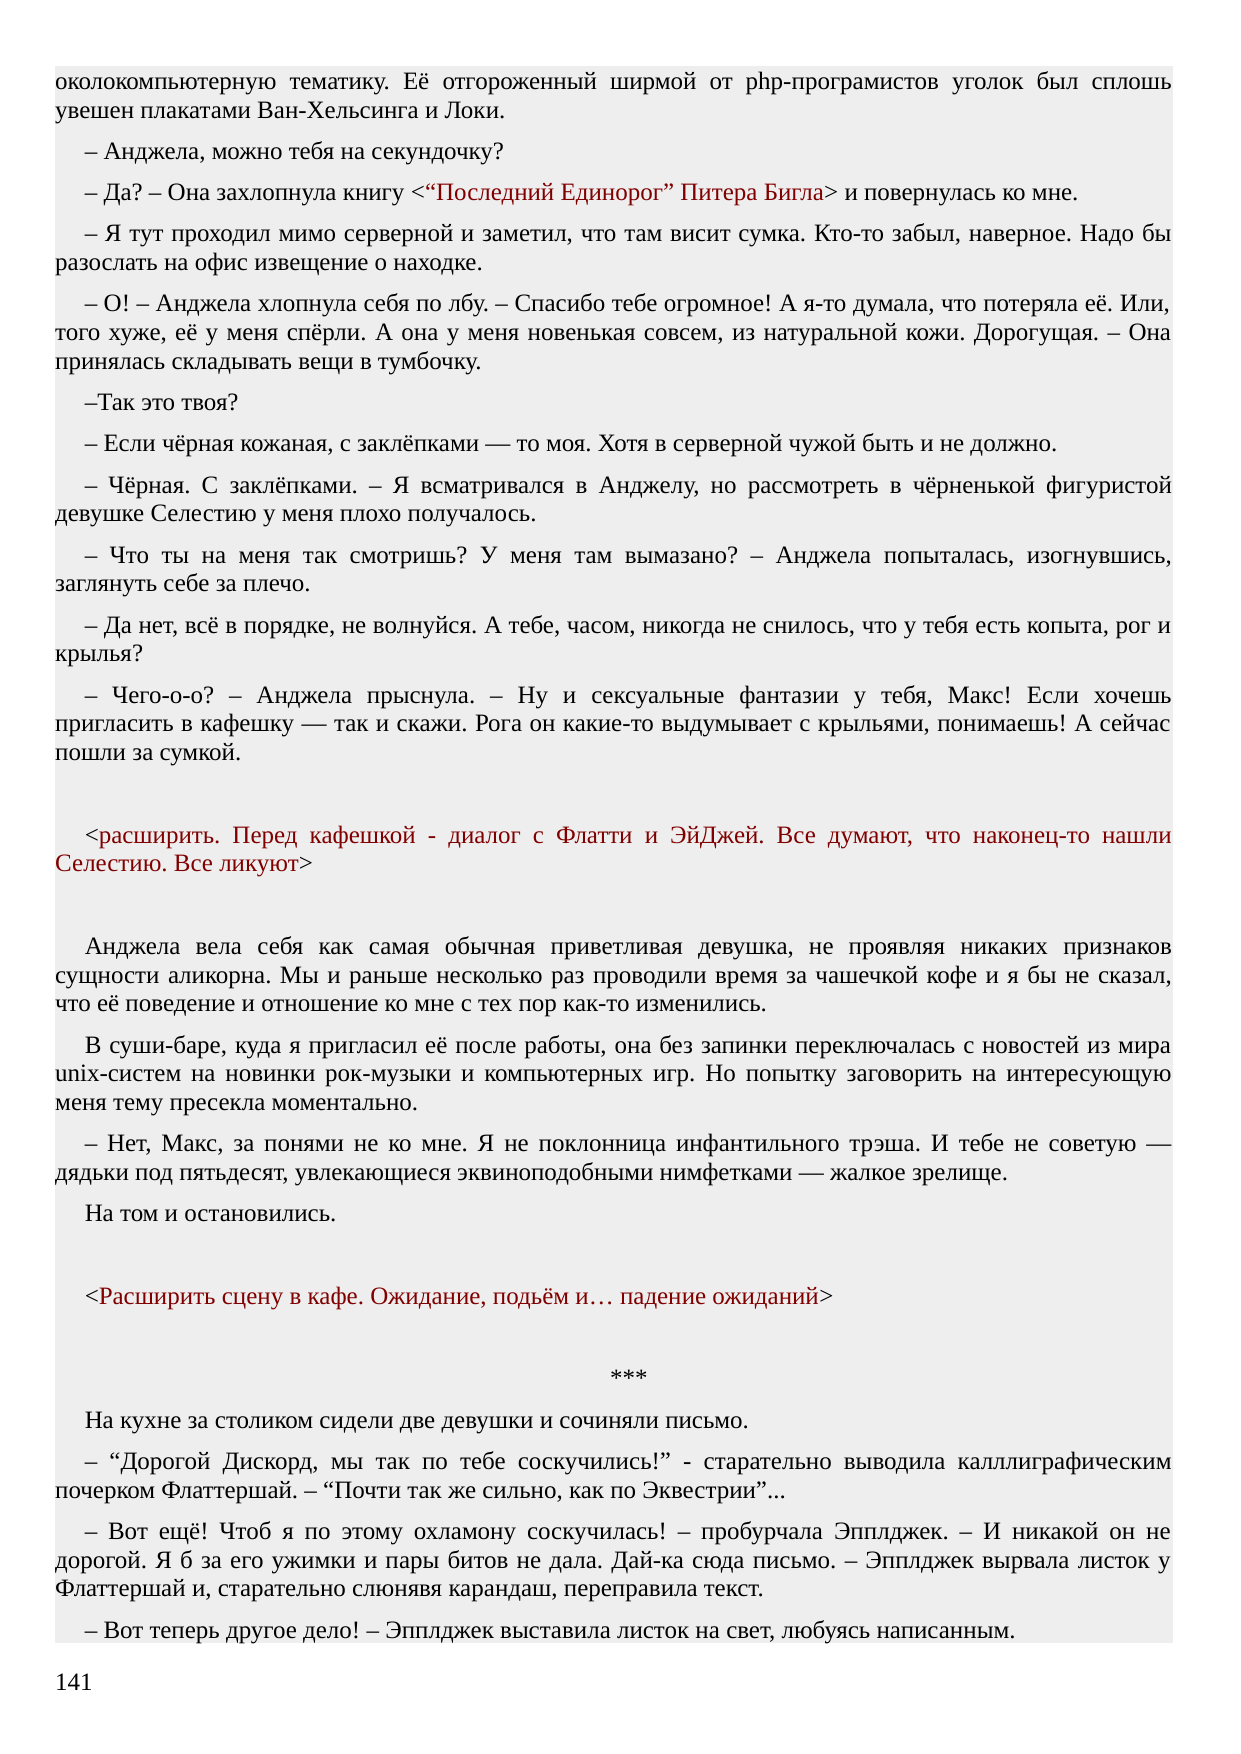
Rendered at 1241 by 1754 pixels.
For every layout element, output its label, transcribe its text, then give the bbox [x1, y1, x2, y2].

text –Так это твоя? [55, 387, 1173, 416]
text – “Дорогой Дискорд, мы так по тебе соскучились!” - старательно выводила калллиграфическим почерком Флаттершай. – “Почти так же сильно, как по Эквестрии”... [55, 1446, 1173, 1503]
text На кухне за столиком сидели две девушки и сочиняли письмо. [55, 1405, 1173, 1433]
text – Да нет, всё в порядке, не волнуйся. А тебе, часом, никогда не снилось, что у тебя есть копыта, рог и крылья? [55, 610, 1173, 667]
text <расширить. Перед кафешкой - диалог с Флатти и ЭйДжей. Все думают, что наконец-то нашли Селестию. Все ликуют> [55, 820, 1173, 877]
text – О! – Анджела хлопнула себя по лбу. – Спасибо тебе огромное! А я-то думала, что потеряла её. Или, того хуже, её у меня спёрли. А она у меня новенькая совсем, из натуральной кожи. Дорогущая. – Она принялась складывать вещи в тумбочку. [55, 288, 1173, 375]
text В суши-баре, куда я пригласил её после работы, она без запинки переключалась с новостей из мира unix-систем на новинки рок-музыки и компьютерных игр. Но попытку заговорить на интересующую меня тему пресекла моментально. [55, 1030, 1173, 1116]
text – Анджела, можно тебя на секундочку? [55, 136, 1173, 165]
text <Расширить сцену в кафе. Ожидание, подьём и… падение ожиданий> [55, 1281, 1173, 1310]
text околокомпьютерную тематику. Её отгороженный ширмой от php-програмистов уголок был сплошь увешен плакатами Ван-Хельсинга и Локи. [55, 66, 1173, 123]
text На том и остановились. [55, 1198, 1173, 1227]
text Анджела вела себя как самая обычная приветливая девушка, не проявляя никаких признаков сущности аликорна. Мы и раньше несколько раз проводили время за чашечкой кофе и я бы не сказал, что её поведение и отношение ко мне с тех пор как-то изменились. [55, 931, 1173, 1017]
text – Что ты на меня так смотришь? У меня там вымазано? – Анджела попыталась, изогнувшись, заглянуть себе за плечо. [55, 540, 1173, 597]
text – Если чёрная кожаная, с заклёпками — то моя. Хотя в серверной чужой быть и не должно. [55, 428, 1173, 457]
text *** [55, 1363, 1173, 1392]
text – Нет, Макс, за понями не ко мне. Я не поклонница инфантильного трэша. И тебе не советую — дядьки под пятьдесят, увлекающиеся эквиноподобными нимфетками — жалкое зрелище. [55, 1128, 1173, 1186]
text – Вот теперь другое дело! – Эпплджек выставила листок на свет, любуясь написанным. [55, 1615, 1173, 1643]
text – Да? – Она захлопнула книгу <“Последний Единорог” Питера Бигла> и повернулась ко мне. [55, 177, 1173, 206]
text – Вот ещё! Чтоб я по этому охламону соскучилась! – пробурчала Эпплджек. – И никакой он не дорогой. Я б за его ужимки и пары битов не дала. Дай-ка сюда письмо. – Эпплджек вырвала листок у Флаттершай и, старательно слюнявя карандаш, переправила текст. [55, 1516, 1173, 1602]
text – Я тут проходил мимо серверной и заметил, что там висит сумка. Кто-то забыл, наверное. Надо бы разослать на офис извещение о находке. [55, 218, 1173, 276]
text – Чёрная. С заклёпками. – Я всматривался в Анджелу, но рассмотреть в чёрненькой фигуристой девушке Селестию у меня плохо получалось. [55, 470, 1173, 527]
text – Чего-о-о? – Анджела прыснула. – Ну и сексуальные фантазии у тебя, Макс! Если хочешь пригласить в кафешку — так и скажи. Рога он какие-то выдумывает с крыльями, понимаешь! А сейчас пошли за сумкой. [55, 680, 1173, 766]
